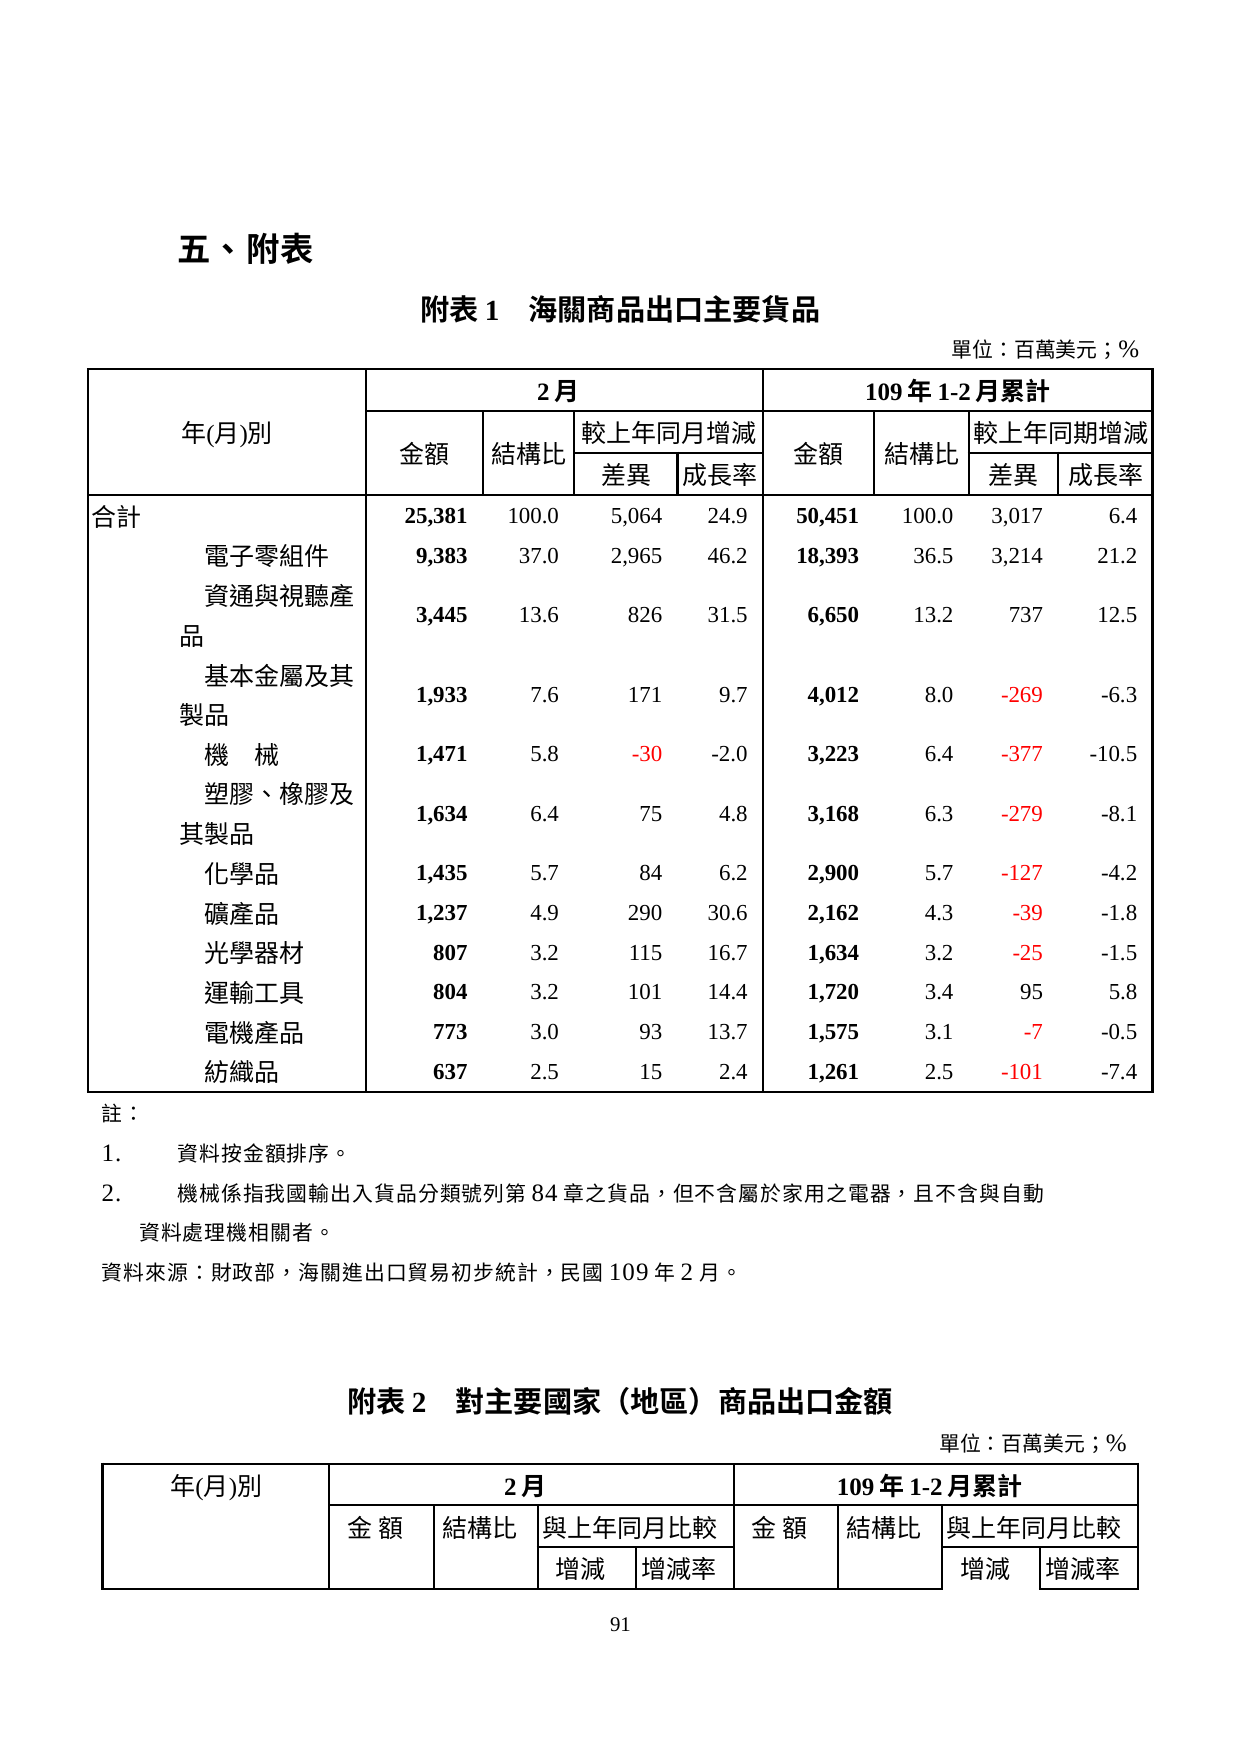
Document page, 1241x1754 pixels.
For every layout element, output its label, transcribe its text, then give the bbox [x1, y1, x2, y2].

table_cell 4,012 [764, 654, 874, 734]
table_cell 4.8 [678, 773, 762, 853]
table_cell 18,393 [764, 535, 874, 575]
text 附表2 對主要國家（地區）商品出口金額 [177, 1371, 1063, 1423]
table_cell 1,261 [764, 1051, 874, 1091]
table_cell 2.5 [874, 1051, 968, 1091]
table_cell 3,445 [367, 575, 483, 654]
table_cell 7.6 [483, 654, 574, 734]
table_cell 3.1 [874, 1011, 968, 1051]
table_cell 6,650 [764, 575, 874, 654]
table_cell -6.3 [1058, 654, 1151, 734]
table_cell -1.5 [1058, 932, 1151, 972]
table_cell 171 [574, 654, 677, 734]
table_cell 9,383 [367, 535, 483, 575]
table_cell 電機產品 [89, 1011, 365, 1051]
text 附表1 海關商品出口主要貨品 [177, 286, 1063, 328]
table_cell 結構比 [875, 412, 968, 493]
table_cell 3,168 [764, 773, 874, 853]
table_cell 金 額 [735, 1506, 837, 1588]
table_cell 30.6 [678, 893, 762, 932]
table_cell -4.2 [1058, 853, 1151, 892]
table_cell 115 [574, 932, 677, 972]
table_cell 1,471 [367, 734, 483, 773]
table_cell 1,634 [367, 773, 483, 853]
table_cell 金額 [764, 412, 873, 493]
table_cell 與上年同月比較 [539, 1506, 733, 1546]
table_cell -1.8 [1058, 893, 1151, 932]
table_cell 24.9 [678, 496, 762, 535]
table_cell 較上年同月增減 [575, 412, 762, 452]
table_cell 737 [969, 575, 1058, 654]
table_cell 差異 [970, 454, 1057, 493]
text 資料來源：財政部，海關進出口貿易初步統計，民國109年2月。 [101, 1252, 1063, 1291]
text 單位：百萬美元；% [163, 328, 1139, 368]
table_cell 93 [574, 1011, 677, 1051]
table_cell 4.9 [483, 893, 574, 932]
table_cell 3,214 [969, 535, 1058, 575]
table_cell -7.4 [1058, 1051, 1151, 1091]
table_cell 13.2 [874, 575, 968, 654]
table_header 2月 [330, 1465, 733, 1504]
table_cell 5.7 [483, 853, 574, 892]
list 資料按金額排序。 [101, 1133, 1063, 1172]
table_cell 2.4 [678, 1051, 762, 1091]
table_cell 637 [367, 1051, 483, 1091]
table_cell 金額 [367, 412, 482, 493]
table_cell 增減率 [1041, 1548, 1137, 1588]
table_cell 2,965 [574, 535, 677, 575]
table_cell 84 [574, 853, 677, 892]
table_cell 2,162 [764, 893, 874, 932]
table_cell -269 [969, 654, 1058, 734]
table_cell 3.0 [483, 1011, 574, 1051]
table_cell 1,933 [367, 654, 483, 734]
table_cell -279 [969, 773, 1058, 853]
table_cell 1,237 [367, 893, 483, 932]
table_cell 31.5 [678, 575, 762, 654]
table_header 109年1-2月累計 [764, 370, 1151, 410]
table_cell 807 [367, 932, 483, 972]
table_cell -377 [969, 734, 1058, 773]
table_cell 3.2 [874, 932, 968, 972]
table_cell -10.5 [1058, 734, 1151, 773]
table_cell 3.4 [874, 972, 968, 1011]
table_cell -7 [969, 1011, 1058, 1051]
table_cell 金 額 [330, 1506, 433, 1588]
table_cell 成長率 [1059, 454, 1151, 493]
table_cell 773 [367, 1011, 483, 1051]
table_cell 1,720 [764, 972, 874, 1011]
table_cell 5.8 [483, 734, 574, 773]
table_cell 增減率 [637, 1548, 733, 1588]
subtitle 五、附表 [177, 207, 1063, 286]
table_cell 5,064 [574, 496, 677, 535]
table_cell 290 [574, 893, 677, 932]
table_cell -8.1 [1058, 773, 1151, 853]
table_cell 100.0 [874, 496, 968, 535]
table_cell 6.4 [1058, 496, 1151, 535]
table_cell 電子零組件 [89, 535, 365, 575]
table_cell 紡織品 [89, 1051, 365, 1091]
table_cell -39 [969, 893, 1058, 932]
table_cell -25 [969, 932, 1058, 972]
table_cell 3.2 [483, 972, 574, 1011]
table_cell 化學品 [89, 853, 365, 892]
table_header 109年1-2月累計 [735, 1465, 1137, 1504]
table_cell 5.7 [874, 853, 968, 892]
table_cell 3.2 [483, 932, 574, 972]
table_header 年(月)別 [89, 370, 365, 493]
table_cell 合計 [89, 496, 365, 535]
table_cell 46.2 [678, 535, 762, 575]
text 註： [101, 1093, 1063, 1133]
table_cell 2,900 [764, 853, 874, 892]
table_cell 結構比 [484, 412, 573, 493]
list 機械係指我國輸出入貨品分類號列第84章之貨品，但不含屬於家用之電器，且不含與自動資料處理機相關者。 [101, 1172, 1063, 1252]
table_cell 75 [574, 773, 677, 853]
table_cell 1,575 [764, 1011, 874, 1051]
table_cell 3,223 [764, 734, 874, 773]
table_cell 95 [969, 972, 1058, 1011]
table_cell 50,451 [764, 496, 874, 535]
table_cell -0.5 [1058, 1011, 1151, 1051]
table_cell 3,017 [969, 496, 1058, 535]
table_cell 6.2 [678, 853, 762, 892]
table_cell 13.6 [483, 575, 574, 654]
table_cell 結構比 [435, 1506, 537, 1588]
table_cell 增減 [539, 1548, 635, 1588]
table_cell 101 [574, 972, 677, 1011]
table_cell 2.5 [483, 1051, 574, 1091]
table_header 年(月)別 [104, 1465, 328, 1588]
table_cell 12.5 [1058, 575, 1151, 654]
table_cell -127 [969, 853, 1058, 892]
table_cell 較上年同期增減 [970, 412, 1151, 452]
table_cell -101 [969, 1051, 1058, 1091]
table_cell 14.4 [678, 972, 762, 1011]
table_cell 基本金屬及其製品 [89, 654, 365, 734]
table_cell 804 [367, 972, 483, 1011]
table_cell 16.7 [678, 932, 762, 972]
table_cell 與上年同月比較 [943, 1506, 1137, 1546]
table_cell 塑膠、橡膠及其製品 [89, 773, 365, 853]
table_cell 826 [574, 575, 677, 654]
text 單位：百萬美元；% [177, 1423, 1126, 1462]
table_cell 6.4 [874, 734, 968, 773]
table_cell 光學器材 [89, 932, 365, 972]
table_cell 8.0 [874, 654, 968, 734]
table_cell 機 械 [89, 734, 365, 773]
table_cell 4.3 [874, 893, 968, 932]
table_cell 資通與視聽產品 [89, 575, 365, 654]
table_cell 差異 [575, 454, 676, 493]
table_cell 9.7 [678, 654, 762, 734]
table_cell -30 [574, 734, 677, 773]
table_cell 6.4 [483, 773, 574, 853]
table_cell 結構比 [839, 1506, 941, 1588]
table_cell 運輸工具 [89, 972, 365, 1011]
table_cell 1,634 [764, 932, 874, 972]
table_cell 成長率 [679, 454, 762, 493]
table_cell 增減 [943, 1548, 1039, 1588]
table_cell 礦產品 [89, 893, 365, 932]
table_cell 100.0 [483, 496, 574, 535]
table_cell 6.3 [874, 773, 968, 853]
table_cell 13.7 [678, 1011, 762, 1051]
table_cell 5.8 [1058, 972, 1151, 1011]
table_cell 36.5 [874, 535, 968, 575]
table_cell 15 [574, 1051, 677, 1091]
table_header 2月 [367, 370, 762, 410]
table_cell 25,381 [367, 496, 483, 535]
table_cell 21.2 [1058, 535, 1151, 575]
table_cell -2.0 [678, 734, 762, 773]
table_cell 37.0 [483, 535, 574, 575]
table_cell 1,435 [367, 853, 483, 892]
